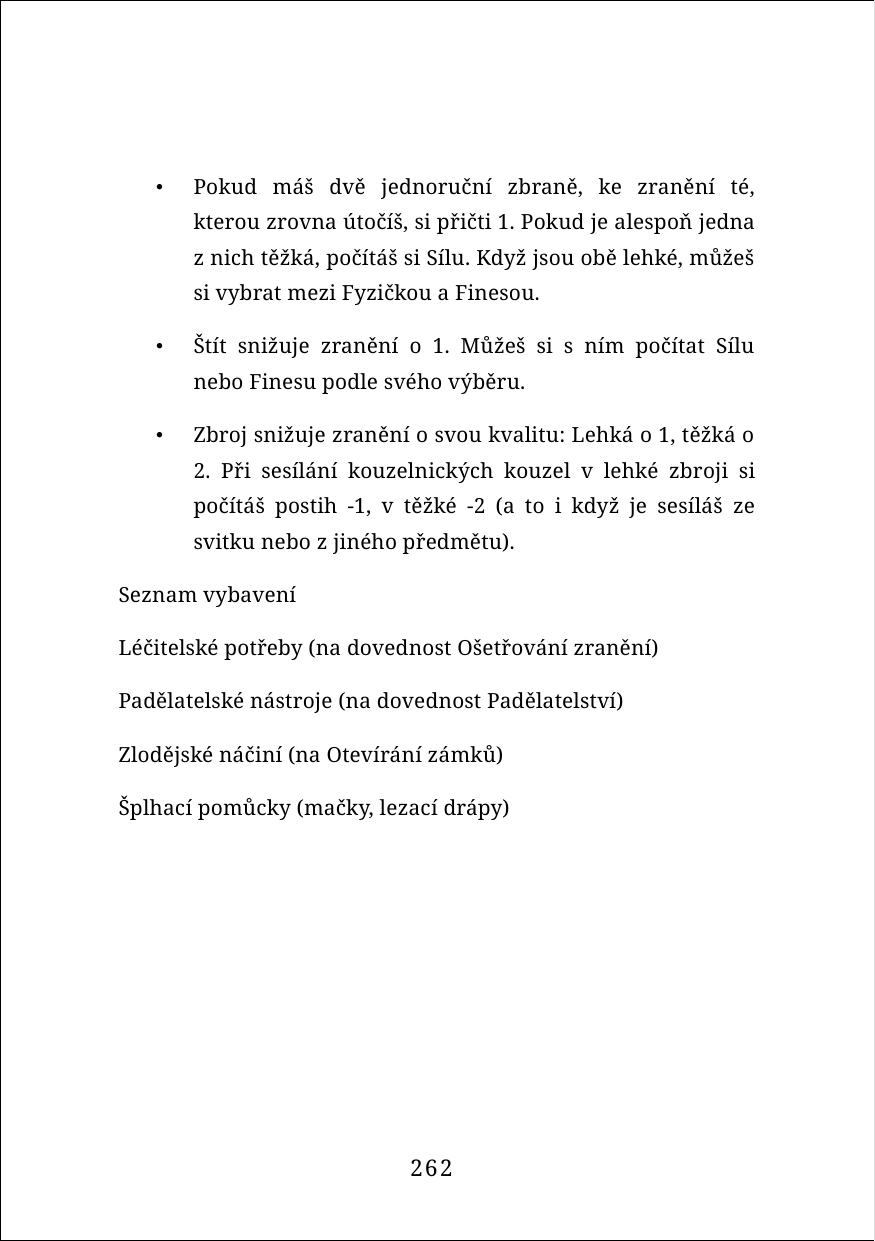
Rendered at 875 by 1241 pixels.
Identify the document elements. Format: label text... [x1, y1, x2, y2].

text Padělatelské nástroje (na dovednost Padělatelství) [118, 687, 756, 715]
list Pokud máš dvě jednoruční zbraně, ke zranění té, kterou zrovna útočíš, si přičti 1. Pokud je alespoň jedna z nich těžká, počítáš si Sílu. Když jsou obě lehké, můžeš si vybrat mezi Fyzičkou a Finesou. [156, 172, 756, 307]
text Šplhací pomůcky (mačky, lezací drápy) [118, 793, 756, 821]
list Štít snižuje zranění o 1. Můžeš si s ním počítat Sílu nebo Finesu podle svého výběru. [156, 332, 756, 396]
text Zlodějské náčiní (na Otevírání zámků) [118, 740, 756, 768]
text Seznam vybavení [118, 580, 756, 608]
text Léčitelské potřeby (na dovednost Ošetřování zranění) [118, 633, 756, 662]
list Zbroj snižuje zranění o svou kvalitu: Lehká o 1, těžká o 2. Při sesílání kouzelnických kouzel v lehké zbroji si počítáš postih -1, v těžké -2 (a to i když je sesíláš ze svitku nebo z jiného předmětu). [156, 420, 756, 555]
